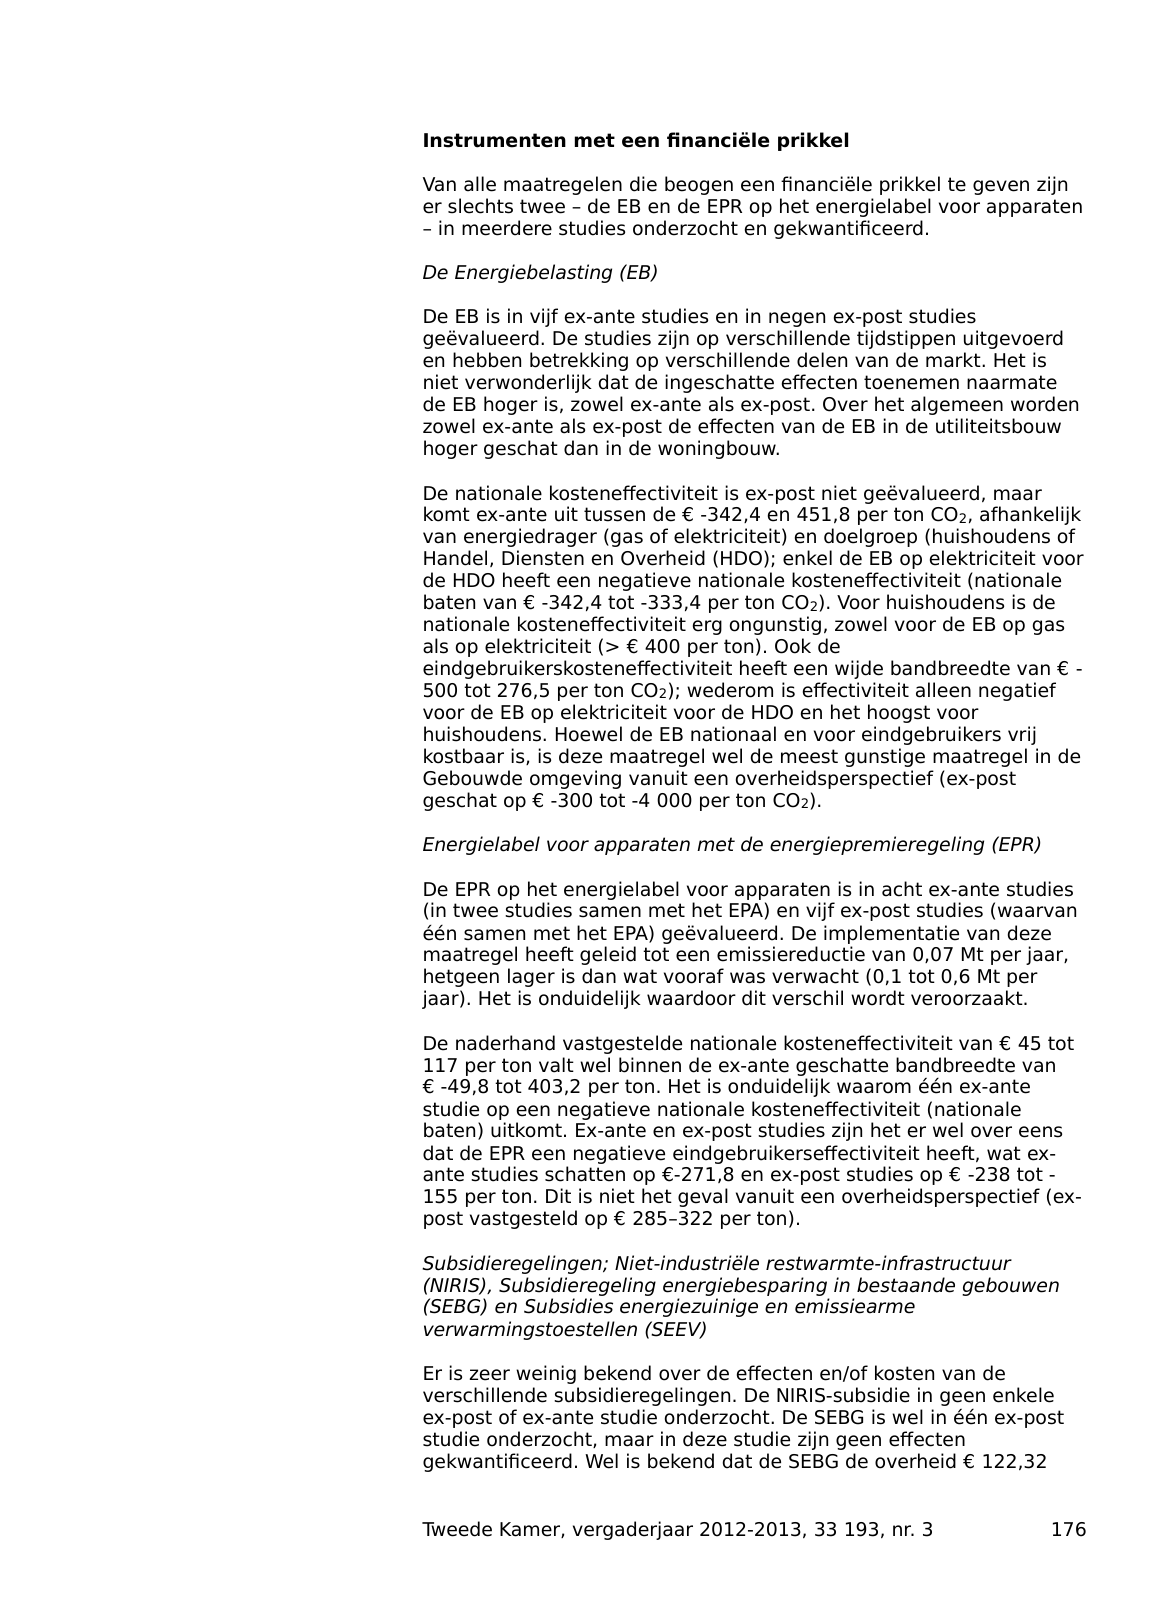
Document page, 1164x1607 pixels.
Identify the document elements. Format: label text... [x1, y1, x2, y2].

text Er is zeer weinig bekend over de effecten en/of kosten van de verschillende subsidieregelingen. De NIRIS-subsidie in geen enkele ex-post of ex-ante studie onderzocht. De SEBG is wel in één ex-post studie onderzocht, maar in deze studie zijn geen effecten gekwantificeerd. Wel is bekend dat de SEBG de overheid € 122,32 [422, 1363, 1087, 1472]
text De EPR op het energielabel voor apparaten is in acht ex-ante studies (in twee studies samen met het EPA) en vijf ex-post studies (waarvan één samen met het EPA) geëvalueerd. De implementatie van deze maatregel heeft geleid tot een emissiereductie van 0,07 Mt per jaar, hetgeen lager is dan wat vooraf was verwacht (0,1 tot 0,6 Mt per jaar). Het is onduidelijk waardoor dit verschil wordt veroorzaakt. [422, 878, 1087, 1010]
subtitle Subsidieregelingen; Niet-industriële restwarmte-infrastructuur (NIRIS), Subsidieregeling energiebesparing in bestaande gebouwen (SEBG) en Subsidies energiezuinige en emissiearme verwarmingstoestellen (SEEV) [422, 1252, 1087, 1340]
subtitle De Energiebelasting (EB) [422, 262, 1087, 284]
subtitle Energielabel voor apparaten met de energiepremieregeling (EPR) [422, 834, 1087, 856]
text De naderhand vastgestelde nationale kosteneffectiviteit van € 45 tot 117 per ton valt wel binnen de ex-ante geschatte bandbreedte van € -49,8 tot 403,2 per ton. Het is onduidelijk waarom één ex-ante studie op een negatieve nationale kosteneffectiviteit (nationale baten) uitkomt. Ex-ante en ex-post studies zijn het er wel over eens dat de EPR een negatieve eindgebruikerseffectiviteit heeft, wat ex-ante studies schatten op €-271,8 en ex-post studies op € -238 tot -155 per ton. Dit is niet het geval vanuit een overheidsperspectief (ex-post vastgesteld op € 285–322 per ton). [422, 1032, 1087, 1230]
text Van alle maatregelen die beogen een financiële prikkel te geven zijn er slechts twee – de EB en de EPR op het energielabel voor apparaten – in meerdere studies onderzocht en gekwantificeerd. [422, 174, 1087, 240]
text De nationale kosteneffectiviteit is ex-post niet geëvalueerd, maar komt ex-ante uit tussen de € -342,4 en 451,8 per ton CO2, afhankelijk van energiedrager (gas of elektriciteit) en doelgroep (huishoudens of Handel, Diensten en Overheid (HDO); enkel de EB op elektriciteit voor de HDO heeft een negatieve nationale kosteneffectiviteit (nationale baten van € -342,4 tot -333,4 per ton CO2). Voor huishoudens is de nationale kosteneffectiviteit erg ongunstig, zowel voor de EB op gas als op elektriciteit (> € 400 per ton). Ook de eindgebruikerskosteneffectiviteit heeft een wijde bandbreedte van € -500 tot 276,5 per ton CO2); wederom is effectiviteit alleen negatief voor de EB op elektriciteit voor de HDO en het hoogst voor huishoudens. Hoewel de EB nationaal en voor eindgebruikers vrij kostbaar is, is deze maatregel wel de meest gunstige maatregel in de Gebouwde omgeving vanuit een overheidsperspectief (ex-post geschat op € -300 tot -4 000 per ton CO2). [422, 482, 1087, 812]
text De EB is in vijf ex-ante studies en in negen ex-post studies geëvalueerd. De studies zijn op verschillende tijdstippen uitgevoerd en hebben betrekking op verschillende delen van de markt. Het is niet verwonderlijk dat de ingeschatte effecten toenemen naarmate de EB hoger is, zowel ex-ante als ex-post. Over het algemeen worden zowel ex-ante als ex-post de effecten van de EB in de utiliteitsbouw hoger geschat dan in de woningbouw. [422, 306, 1087, 460]
subtitle Instrumenten met een financiële prikkel [422, 130, 1087, 152]
